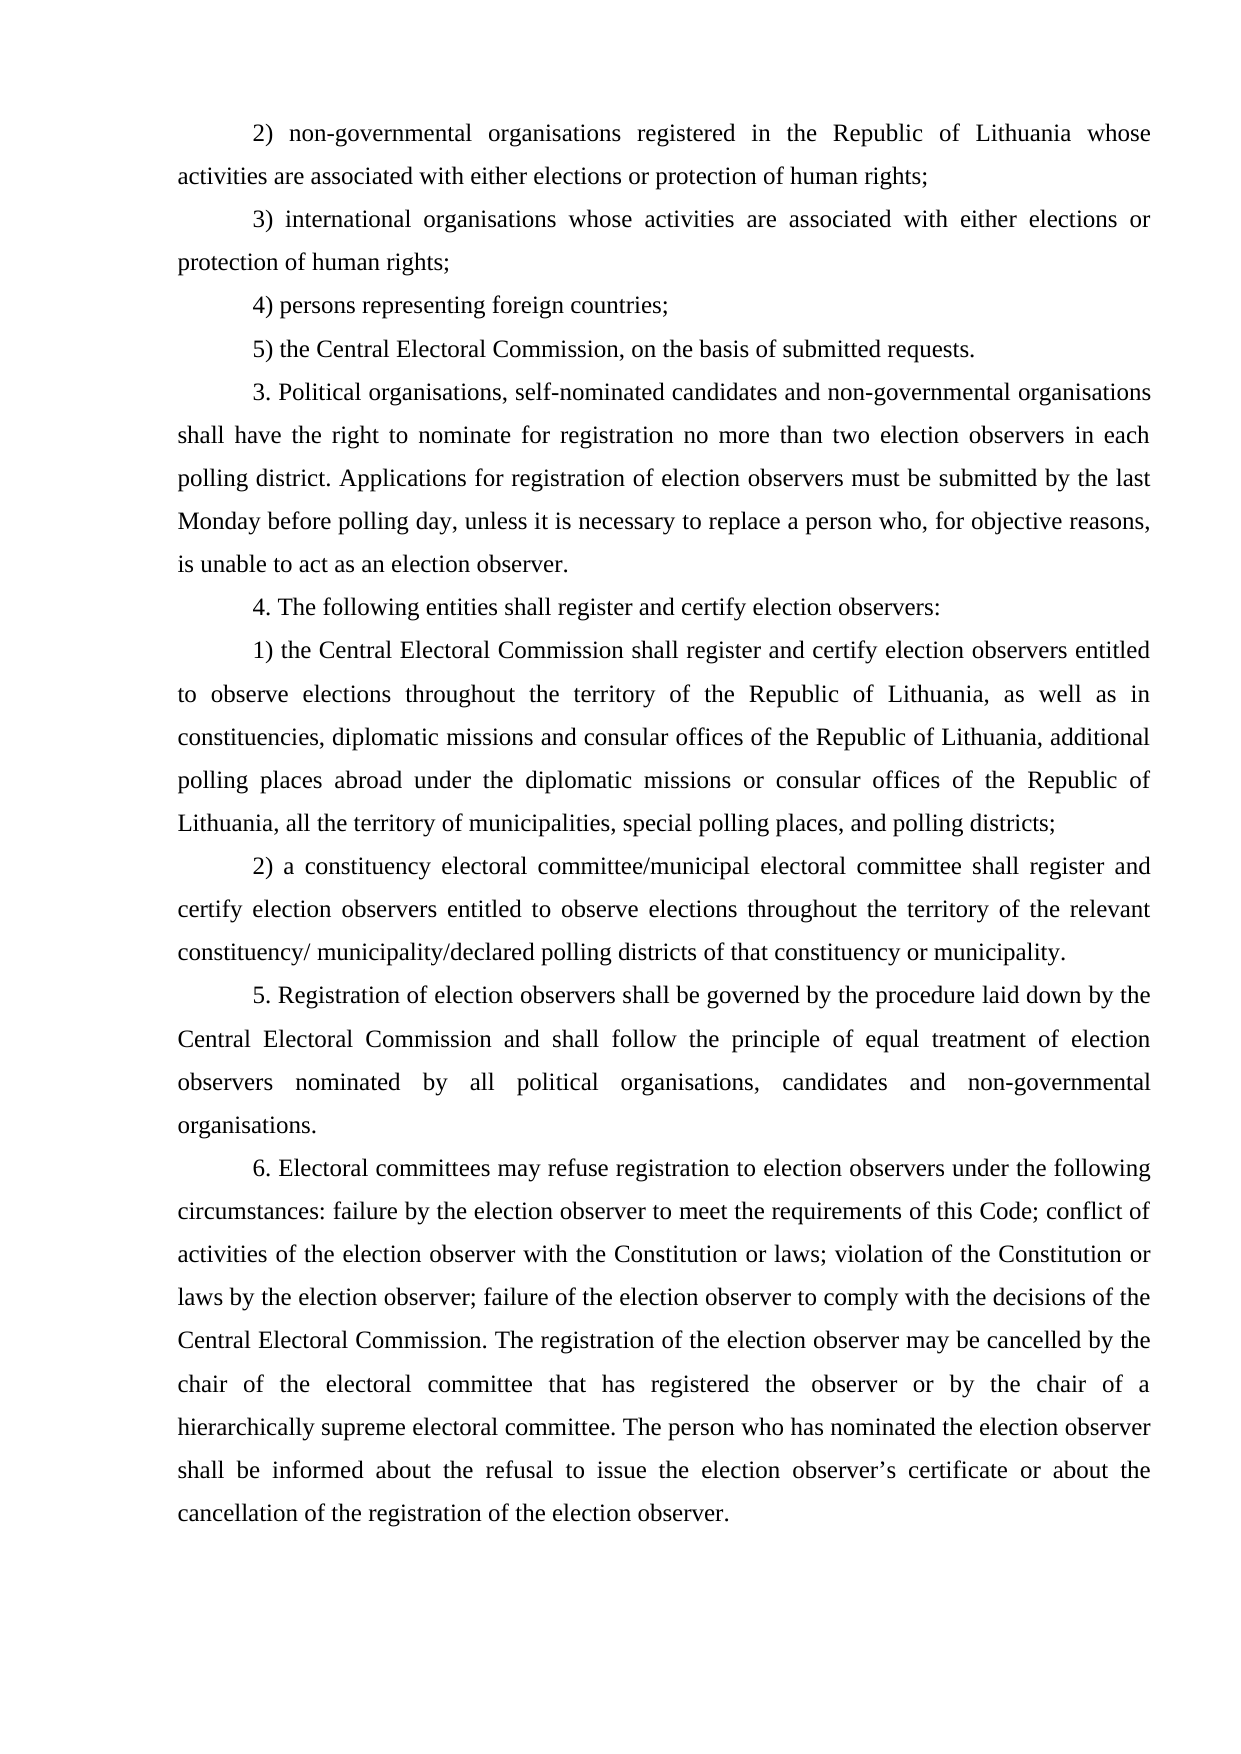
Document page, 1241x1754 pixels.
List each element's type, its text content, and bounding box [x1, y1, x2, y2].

text 2) non-governmental organisations registered in the Republic of Lithuania whose activities are associated with either elections or protection of human rights; [177, 118, 1152, 190]
text 4. The following entities shall register and certify election observers: [177, 592, 1152, 621]
text 5) the Central Electoral Commission, on the basis of submitted requests. [177, 334, 1152, 362]
text 2) a constituency electoral committee/municipal electoral committee shall register and certify election observers entitled to observe elections throughout the territory of the relevant constituency/ municipality/declared polling districts of that constituency or municipality. [177, 851, 1152, 966]
text 1) the Central Electoral Commission shall register and certify election observers entitled to observe elections throughout the territory of the Republic of Lithuania, as well as in constituencies, diplomatic missions and consular offices of the Republic of Lithuania, additional polling places abroad under the diplomatic missions or consular offices of the Republic of Lithuania, all the territory of municipalities, special polling places, and polling districts; [177, 636, 1152, 837]
text 4) persons representing foreign countries; [177, 291, 1152, 319]
text 6. Electoral committees may refuse registration to election observers under the following circumstances: failure by the election observer to meet the requirements of this Code; conflict of activities of the election observer with the Constitution or laws; violation of the Constitution or laws by the election observer; failure of the election observer to comply with the decisions of the Central Electoral Commission. The registration of the election observer may be cancelled by the chair of the electoral committee that has registered the observer or by the chair of a hierarchically supreme electoral committee. The person who has nominated the election observer shall be informed about the refusal to issue the election observer’s certificate or about the cancellation of the registration of the election observer. [177, 1153, 1152, 1527]
text 3. Political organisations, self-nominated candidates and non-governmental organisations shall have the right to nominate for registration no more than two election observers in each polling district. Applications for registration of election observers must be submitted by the last Monday before polling day, unless it is necessary to replace a person who, for objective reasons, is unable to act as an election observer. [177, 377, 1152, 578]
text 5. Registration of election observers shall be governed by the procedure laid down by the Central Electoral Commission and shall follow the principle of equal treatment of election observers nominated by all political organisations, candidates and non-governmental organisations. [177, 981, 1152, 1139]
text 3) international organisations whose activities are associated with either elections or protection of human rights; [177, 204, 1152, 276]
